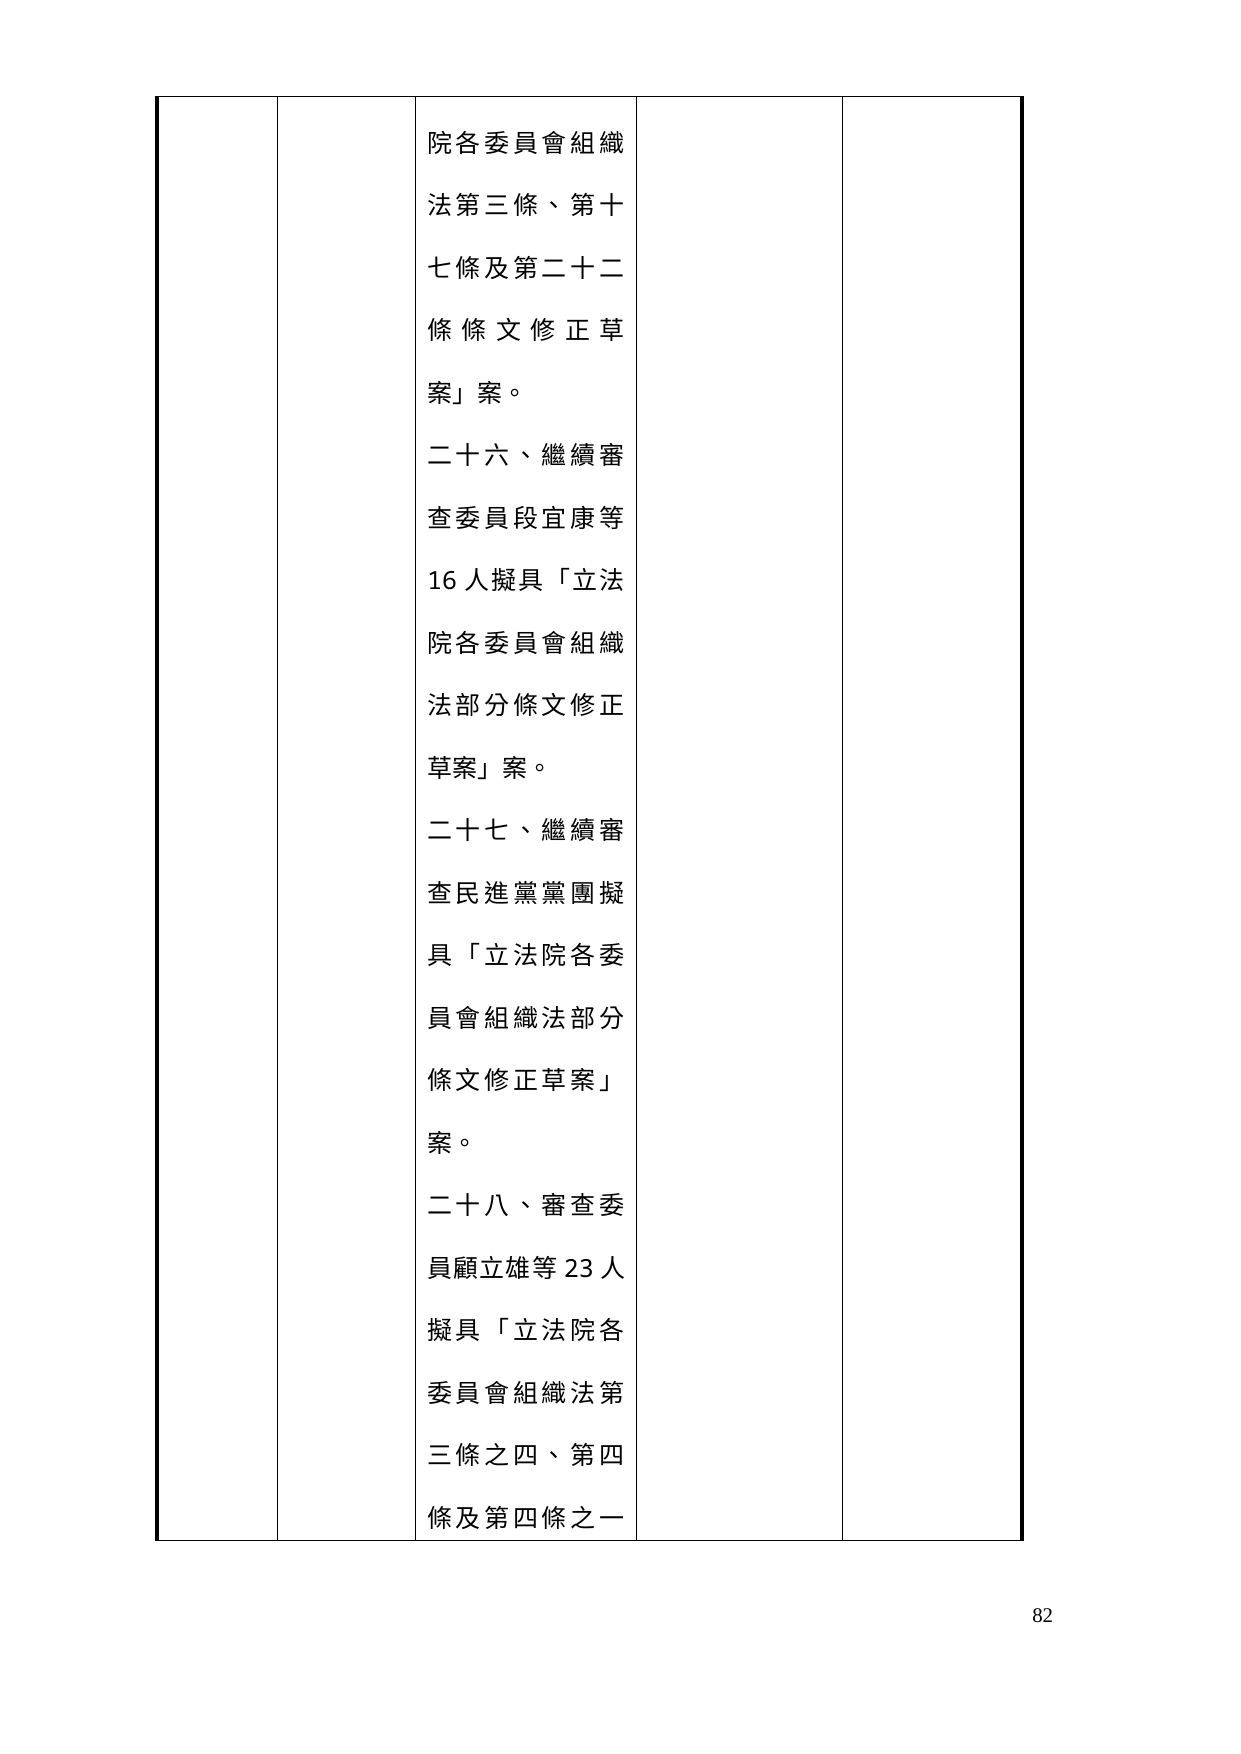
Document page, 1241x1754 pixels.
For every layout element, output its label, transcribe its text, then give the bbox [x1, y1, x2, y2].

table_cell 院各委員會組織法第三條、第十七條及第二十二條條文修正草案」案。 二十六、繼續審查委員段宜康等16人擬具「立法院各委員會組織法部分條文修正草案」案。 二十七、繼續審查民進黨黨團擬具「立法院各委員會組織法部分條文修正草案」案。 二十八、審查委員顧立雄等23人擬具「立法院各委員會組織法第三條之四、第四條及第四條之一 [416, 97, 636, 1540]
table_cell [278, 97, 415, 1540]
table_cell [637, 97, 842, 1540]
table_cell [843, 97, 1020, 1540]
table_cell [159, 97, 277, 1540]
